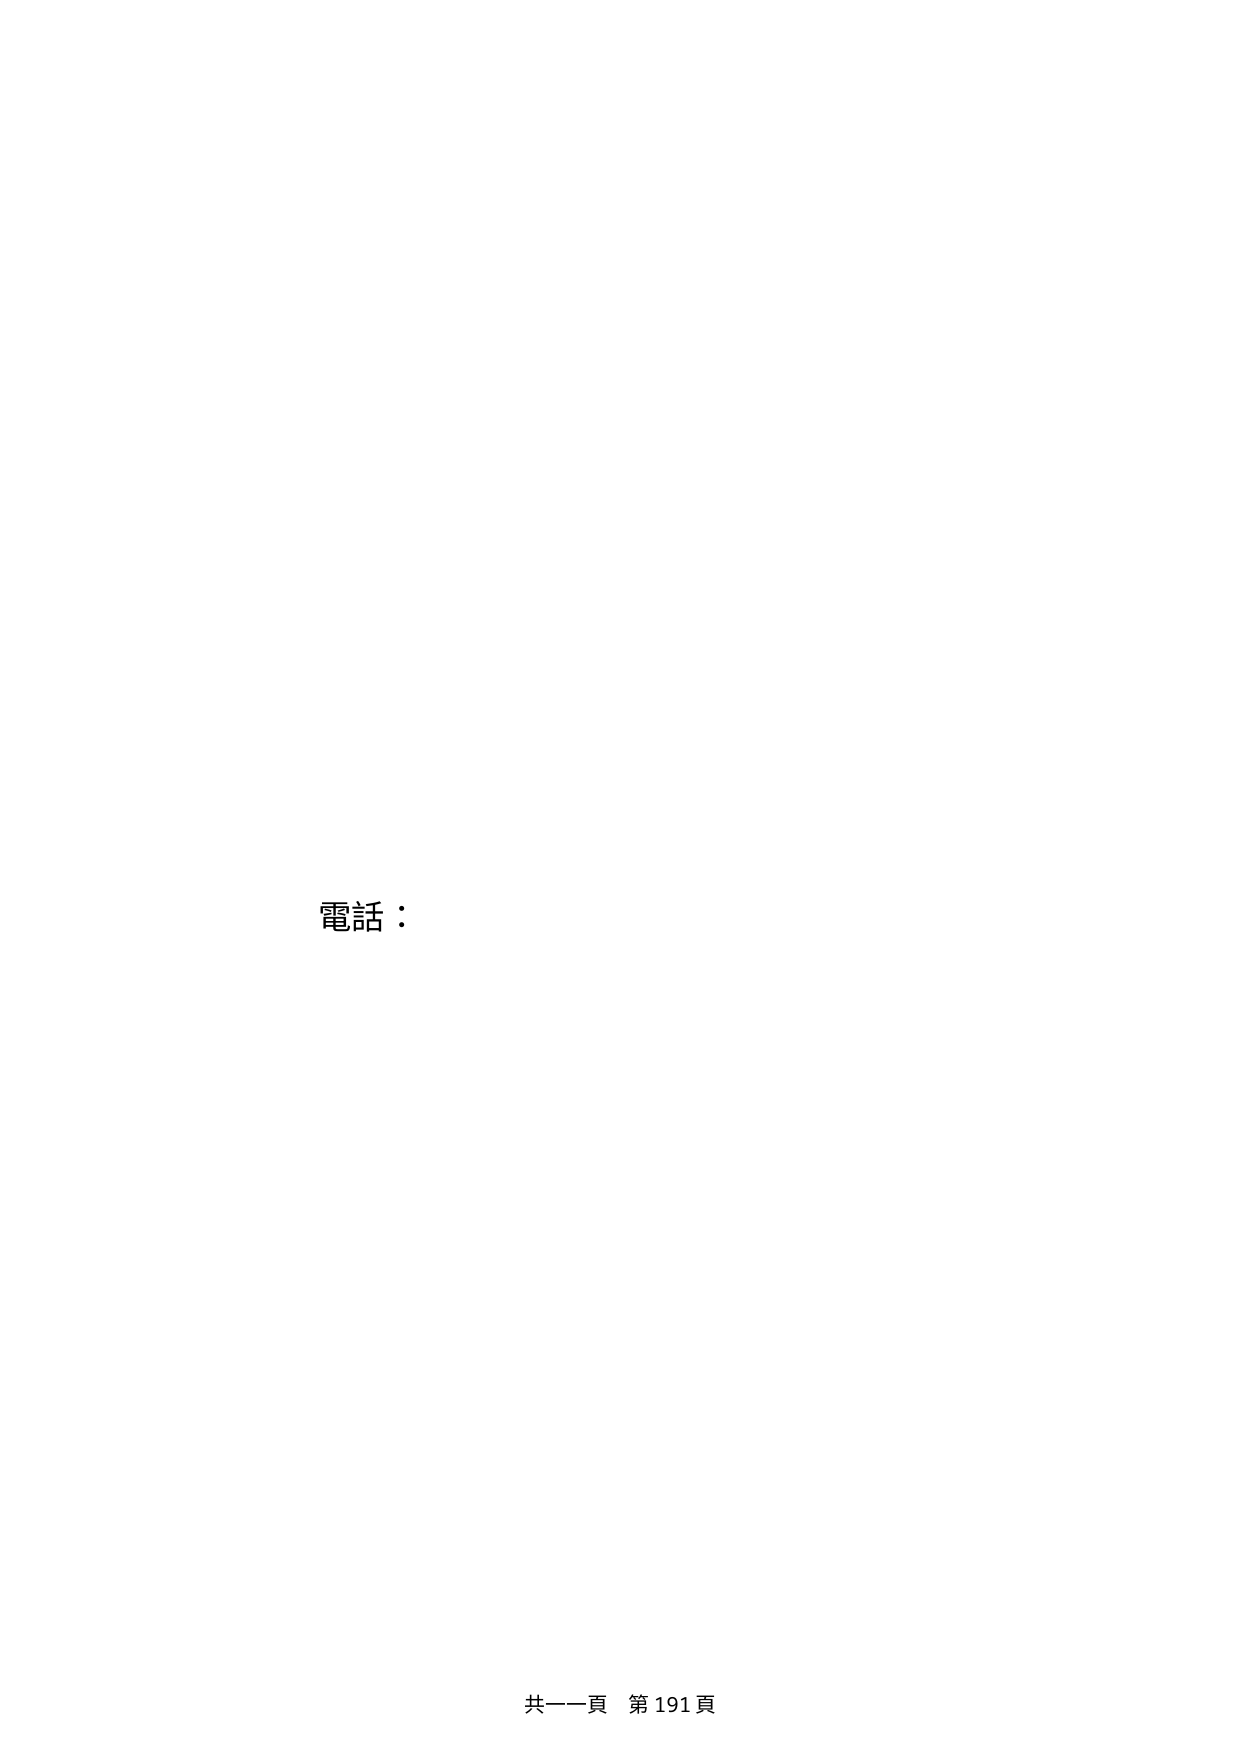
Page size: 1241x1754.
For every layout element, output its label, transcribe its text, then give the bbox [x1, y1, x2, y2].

text 電話： [118, 874, 1122, 936]
